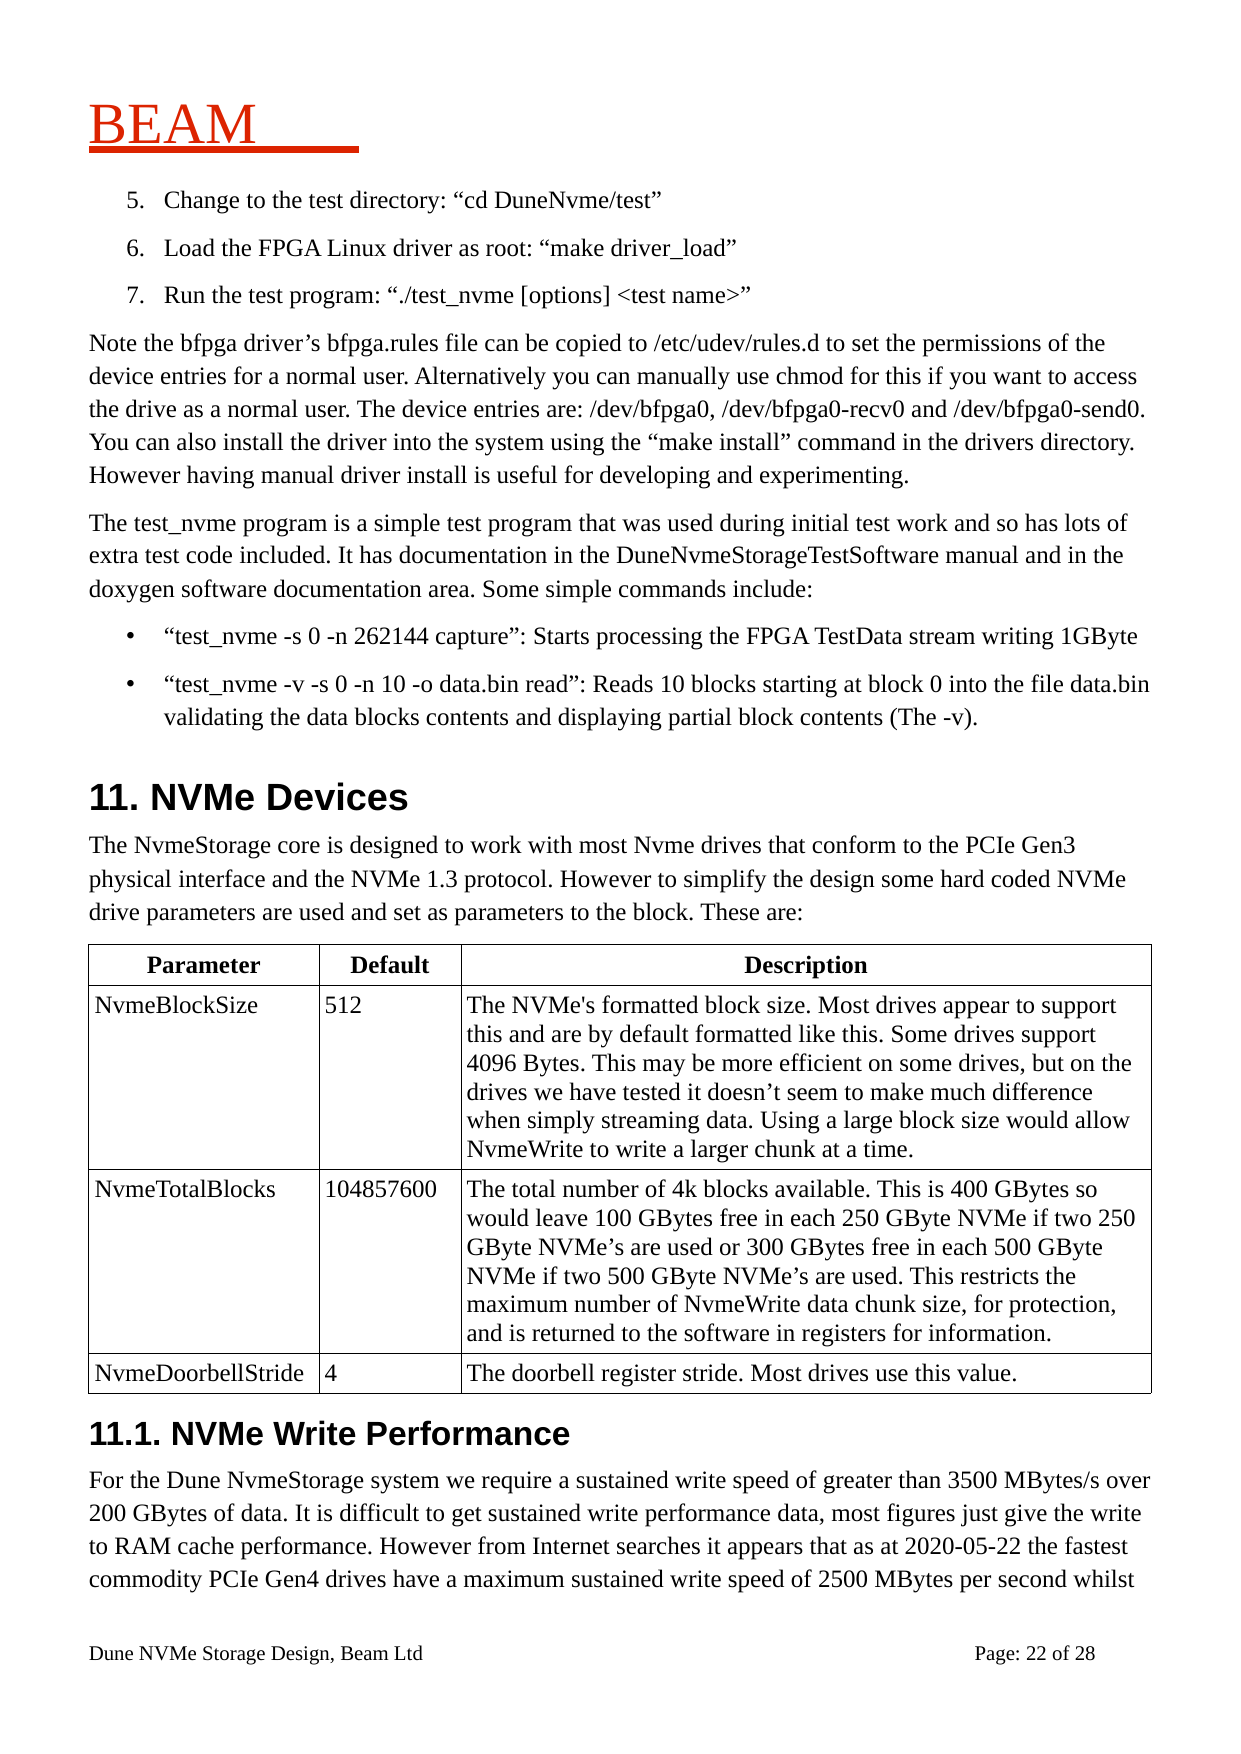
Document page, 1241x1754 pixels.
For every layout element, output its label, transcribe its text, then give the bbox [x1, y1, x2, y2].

list Run the test program: “./test_nvme [options] <test name>” [126, 280, 1152, 309]
table_cell The NVMe's formatted block size. Most drives appear to support this and are by default formatted like this. Some drives support 4096 Bytes. This may be more efficient on some drives, but on the drives we have tested it doesn’t seem to make much difference when simply streaming data. Using a large block size would allow NvmeWrite to write a larger chunk at a time. [462, 986, 1151, 1169]
table_cell NvmeDoorbellStride [89, 1354, 319, 1393]
text For the Dune NvmeStorage system we require a sustained write speed of greater than 3500 MBytes/s over 200 GBytes of data. It is difficult to get sustained write performance data, most figures just give the write to RAM cache performance. However from Internet searches it appears that as at 2020-05-22 the fastest commodity PCIe Gen4 drives have a maximum sustained write speed of 2500 MBytes per second whilst [88, 1465, 1152, 1593]
table_header Description [462, 945, 1151, 984]
subtitle NVMe Write Performance [88, 1414, 1152, 1453]
list “test_nvme -s 0 -n 262144 capture”: Starts processing the FPGA TestData stream writing 1GByte [126, 621, 1152, 650]
text Note the bfpga driver’s bfpga.rules file can be copied to /etc/udev/rules.d to set the permissions of the device entries for a normal user. Alternatively you can manually use chmod for this if you want to access the drive as a normal user. The device entries are: /dev/bfpga0, /dev/bfpga0-recv0 and /dev/bfpga0-send0. You can also install the driver into the system using the “make install” command in the drivers directory. However having manual driver install is useful for developing and experimenting. [88, 328, 1152, 489]
table_cell 512 [320, 986, 461, 1169]
table_cell The doorbell register stride. Most drives use this value. [462, 1354, 1151, 1393]
list Load the FPGA Linux driver as root: “make driver_load” [126, 233, 1152, 261]
text The NvmeStorage core is designed to work with most Nvme drives that conform to the PCIe Gen3 physical interface and the NVMe 1.3 protocol. However to simplify the design some hard coded NVMe drive parameters are used and set as parameters to the block. These are: [88, 831, 1152, 925]
table_cell 104857600 [320, 1170, 461, 1353]
table_cell 4 [320, 1354, 461, 1393]
table_cell NvmeTotalBlocks [89, 1170, 319, 1353]
table_cell The total number of 4k blocks available. This is 400 GBytes so would leave 100 GBytes free in each 250 GByte NVMe if two 250 GByte NVMe’s are used or 300 GBytes free in each 500 GByte NVMe if two 500 GByte NVMe’s are used. This restricts the maximum number of NvmeWrite data chunk size, for protection, and is returned to the software in registers for information. [462, 1170, 1151, 1353]
table_header Parameter [89, 945, 319, 984]
subtitle NVMe Devices [88, 774, 1152, 818]
list Change to the test directory: “cd DuneNvme/test” [126, 185, 1152, 214]
text The test_nvme program is a simple test program that was used during initial test work and so has lots of extra test code included. It has documentation in the DuneNvmeStorageTestSoftware manual and in the doxygen software documentation area. Some simple commands include: [88, 508, 1152, 602]
table_header Default [320, 945, 461, 984]
list “test_nvme -v -s 0 -n 10 -o data.bin read”: Reads 10 blocks starting at block 0 into the file data.bin validating the data blocks contents and displaying partial block contents (The -v). [126, 669, 1152, 731]
table_cell NvmeBlockSize [89, 986, 319, 1169]
